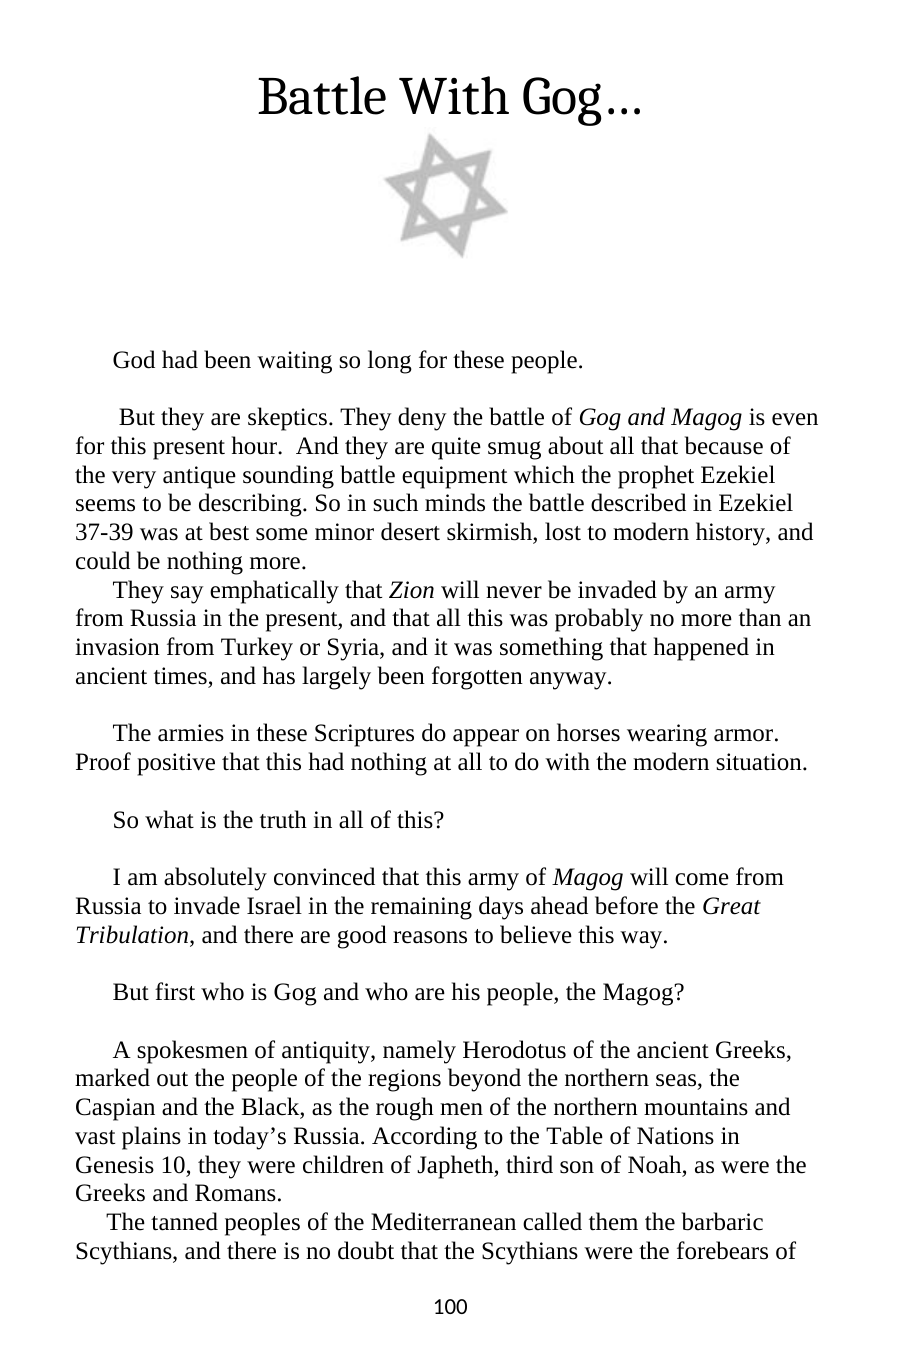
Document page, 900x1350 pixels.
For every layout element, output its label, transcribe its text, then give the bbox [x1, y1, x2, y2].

text They say emphatically that Zion will never be invaded by an army from Russia in the present, and that all this was probably no more than an invasion from Turkey or Syria, and it was something that happened in ancient times, and has largely been forgotten anyway. [75, 575, 825, 690]
text The tanned peoples of the Mediterranean called them the barbaric Scythians, and there is no doubt that the Scythians were the forebears of [75, 1207, 825, 1265]
text But they are skeptics. They deny the battle of Gog and Magog is even for this present hour. And they are quite smug about all that because of the very antique sounding battle equipment which the prophet Ezekiel seems to be describing. So in such minds the battle described in Ezekiel 37-39 was at best some minor desert skirmish, lost to modern history, and could be nothing more. [75, 402, 825, 575]
text I am absolutely convinced that this army of Magog will come from Russia to invade Israel in the remaining days ahead before the Great Tribulation, and there are good reasons to believe this way. [75, 862, 825, 948]
picture [377, 127, 523, 263]
text The armies in these Scriptures do appear on horses wearing armor. Proof positive that this had nothing at all to do with the modern situation. [75, 718, 825, 776]
subtitle Battle With Gog… [75, 66, 825, 128]
text So what is the truth in all of this? [75, 805, 825, 833]
text But first who is Gog and who are his people, the Magog? [75, 977, 825, 1006]
text A spokesmen of antiquity, namely Herodotus of the ancient Greeks, marked out the people of the regions beyond the northern seas, the Caspian and the Black, as the rough men of the northern mountains and vast plains in today’s Russia. According to the Table of Nations in Genesis 10, they were children of Japheth, third son of Noah, as were the Greeks and Romans. [75, 1035, 825, 1207]
text God had been waiting so long for these people. [75, 345, 825, 373]
